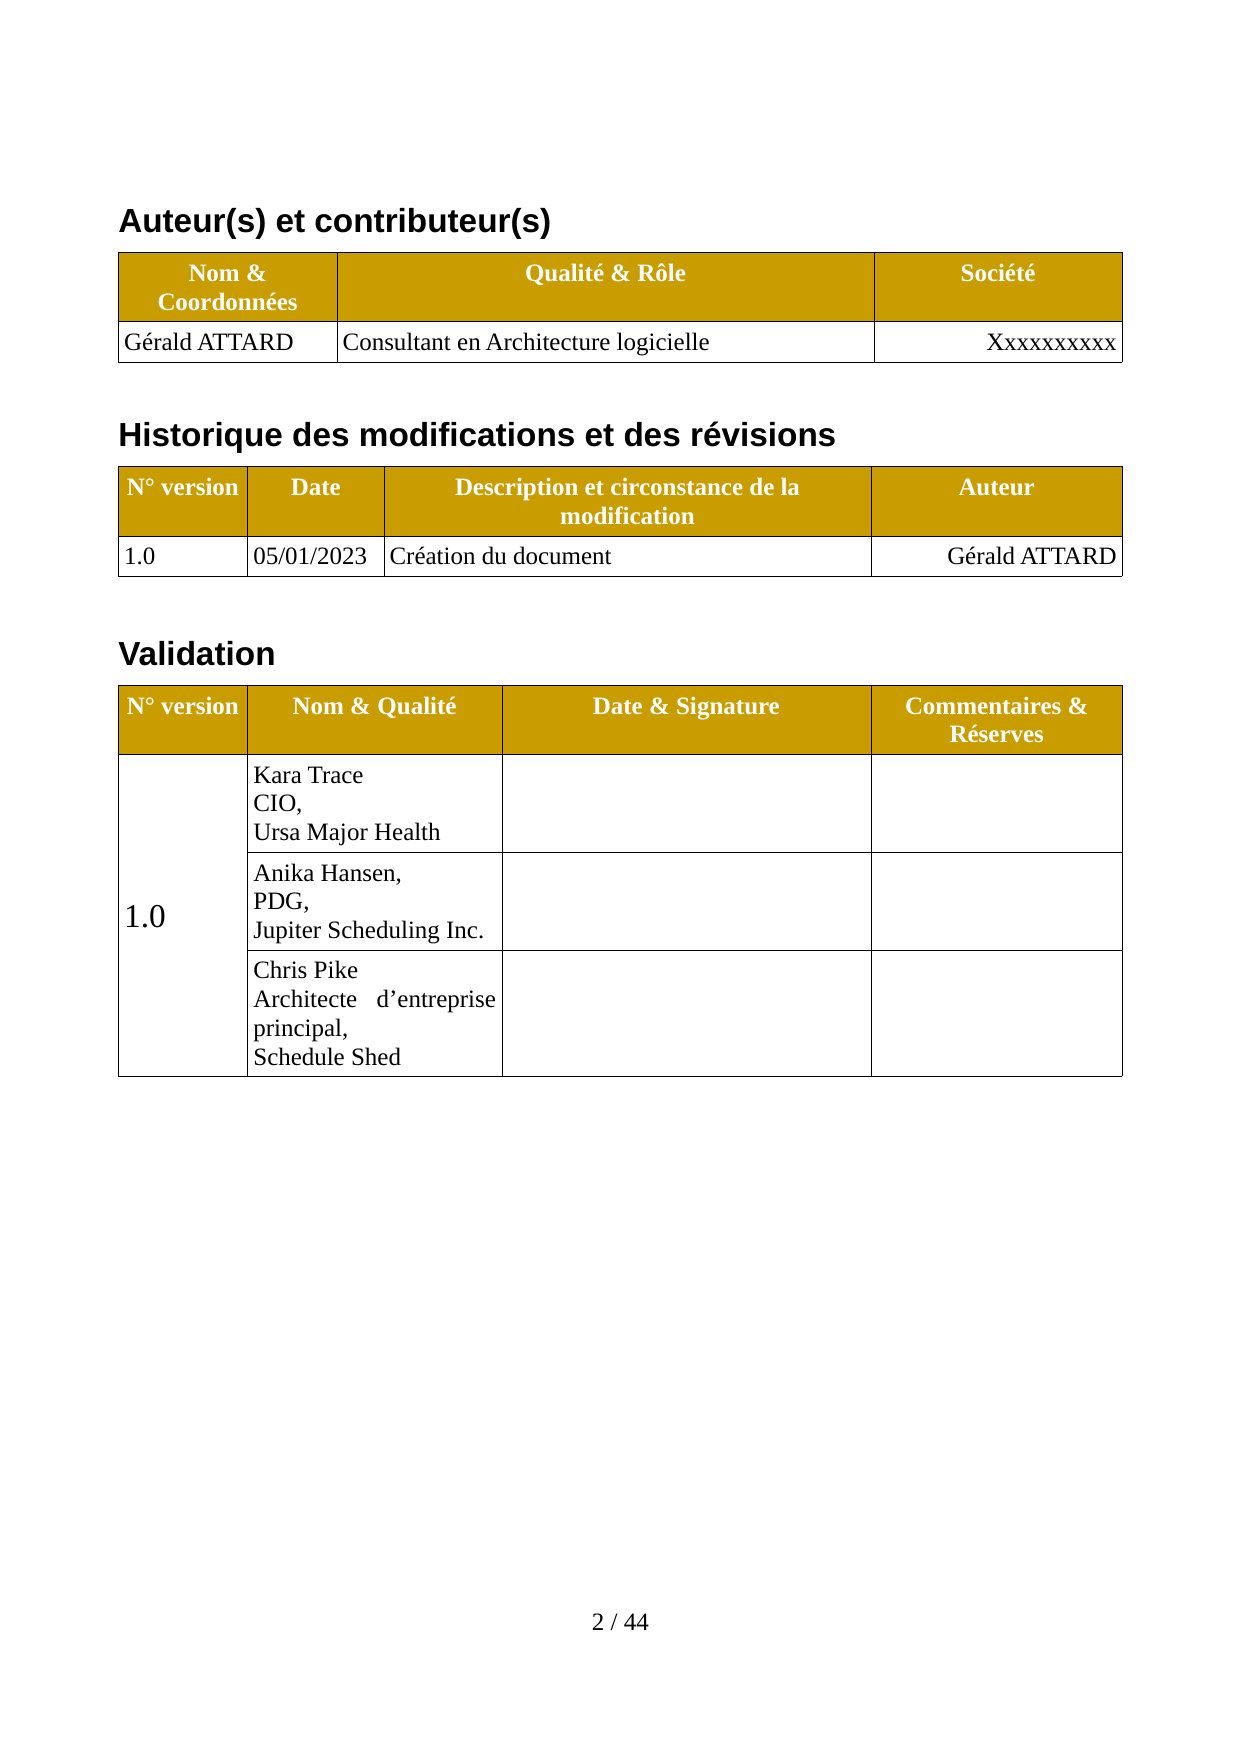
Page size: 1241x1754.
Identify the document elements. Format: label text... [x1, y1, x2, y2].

table_cell [872, 951, 1122, 1076]
table_cell Anika Hansen, PDG, Jupiter Scheduling Inc. [248, 853, 502, 949]
table_cell Chris Pike Architecte d’entreprise principal, Schedule Shed [248, 951, 502, 1076]
table_header Société [875, 253, 1122, 321]
table_cell Gérald ATTARD [119, 322, 337, 362]
table_header Description et circonstance de la modification [385, 467, 871, 536]
table_cell Gérald ATTARD [872, 537, 1122, 576]
table_cell [872, 755, 1122, 852]
table_header Commentaires & Réserves [872, 686, 1122, 754]
table_cell 1.0 [119, 755, 247, 1076]
table_cell [503, 755, 871, 852]
table_cell [503, 853, 871, 949]
table_cell Kara Trace CIO, Ursa Major Health [248, 755, 502, 852]
table_cell Xxxxxxxxxx [875, 322, 1122, 362]
subtitle Validation [118, 634, 1122, 672]
table_cell Création du document [385, 537, 871, 576]
table_cell [503, 951, 871, 1076]
table_header Nom & Coordonnées [119, 253, 337, 321]
table_header Auteur [872, 467, 1122, 536]
table_cell 05/01/2023 [248, 537, 384, 576]
table_header N° version [119, 686, 247, 754]
table_cell 1.0 [119, 537, 247, 576]
table_header Date & Signature [503, 686, 871, 754]
subtitle Auteur(s) et contributeur(s) [118, 201, 1122, 240]
subtitle Historique des modifications et des révisions [118, 416, 1122, 454]
table_header Date [248, 467, 384, 536]
table_header Qualité & Rôle [338, 253, 874, 321]
table_header N° version [119, 467, 247, 536]
table_header Nom & Qualité [248, 686, 502, 754]
table_cell [872, 853, 1122, 949]
table_cell Consultant en Architecture logicielle [338, 322, 874, 362]
